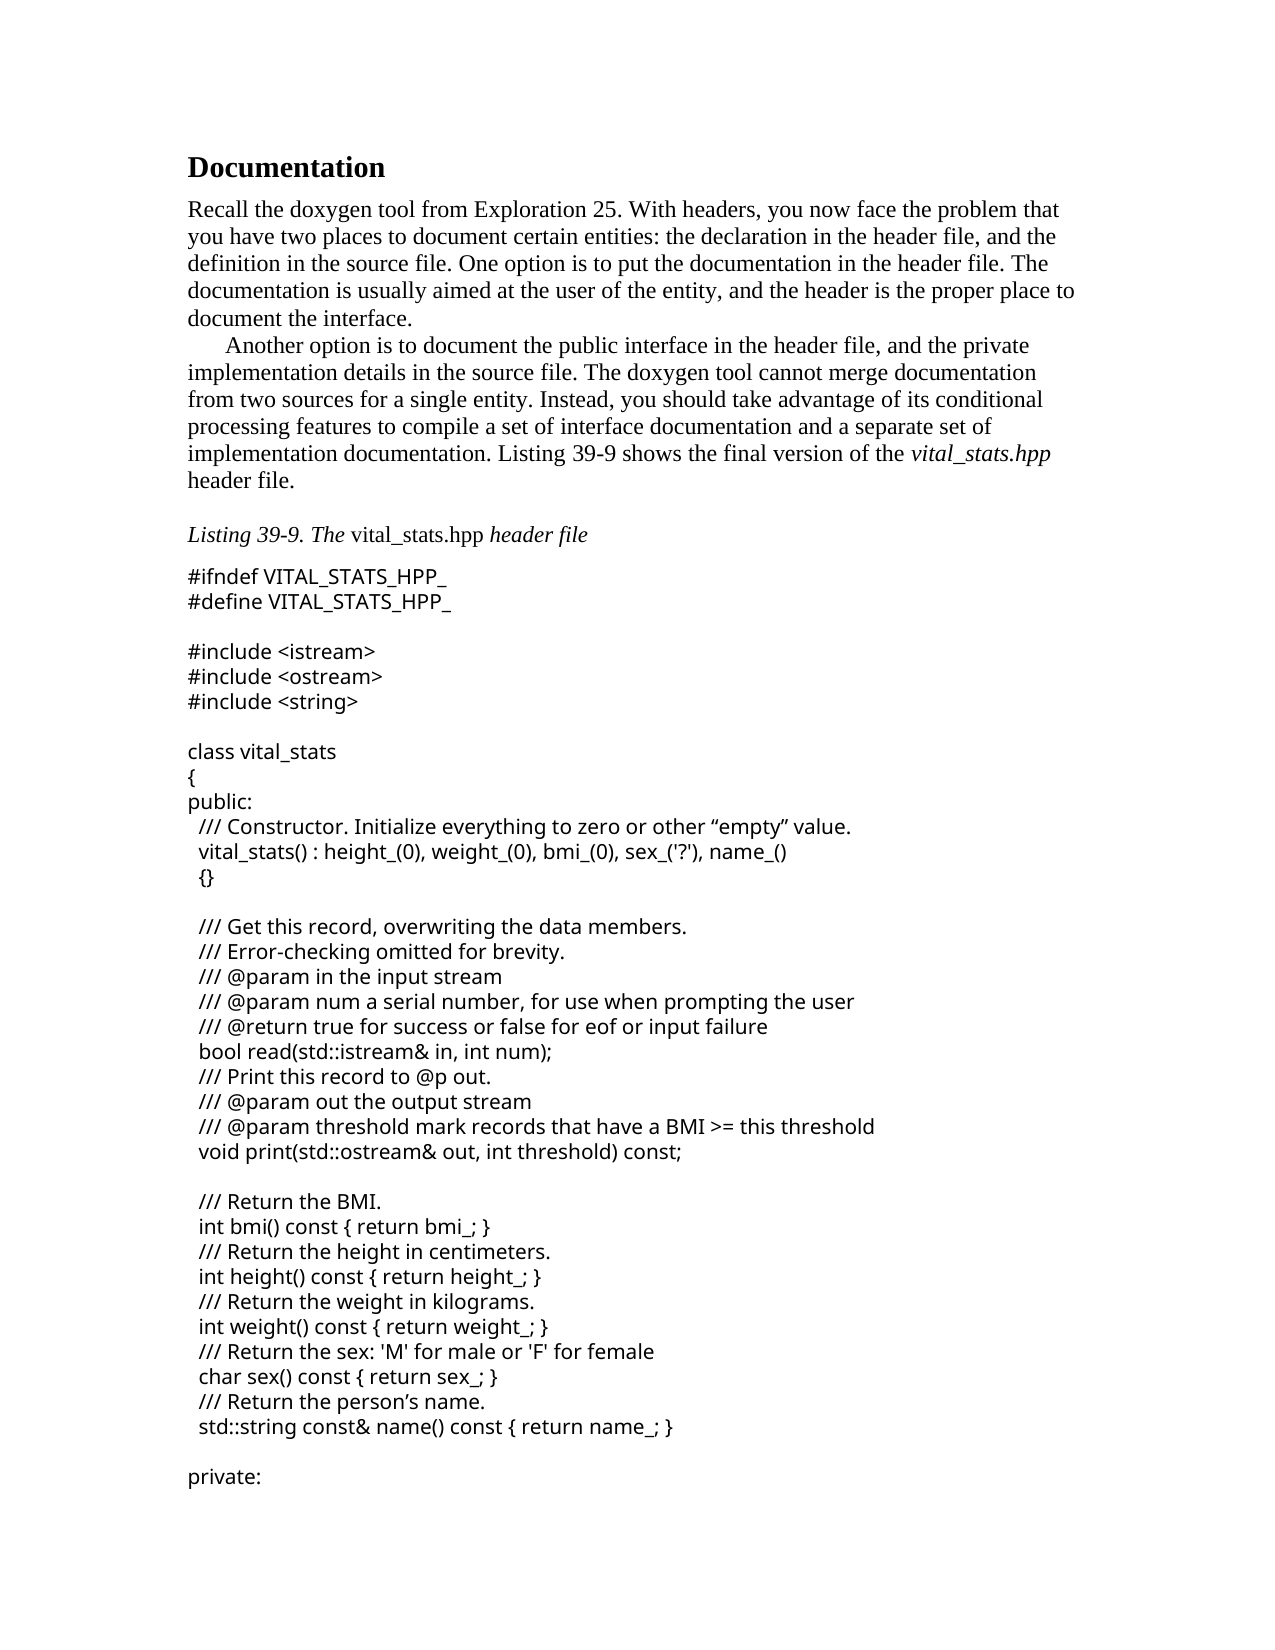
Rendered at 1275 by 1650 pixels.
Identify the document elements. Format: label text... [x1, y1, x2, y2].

text class vital_stats [187, 740, 1072, 765]
text #include <istream> [187, 640, 1072, 665]
text bool read(std::istream& in, int num); [187, 1040, 1072, 1065]
text Recall the doxygen tool from Exploration 25. With headers, you now face the problem that you have two places to document certain entities: the declaration in the header file, and the definition in the source file. One option is to put the documentation in the header file. The documentation is usually aimed at the user of the entity, and the header is the proper place to document the interface. [187, 196, 1087, 331]
text /// Constructor. Initialize everything to zero or other “empty” value. [187, 815, 1072, 840]
text /// @return true for success or false for eof or input failure [187, 1015, 1072, 1040]
text #define VITAL_STATS_HPP_ [187, 590, 1072, 615]
text void print(std::ostream& out, int threshold) const; [187, 1140, 1072, 1165]
text public: [187, 790, 1072, 815]
text /// Return the height in centimeters. [187, 1240, 1072, 1265]
text #include <ostream> [187, 665, 1072, 690]
text int bmi() const { return bmi_; } [187, 1215, 1072, 1240]
text /// Return the BMI. [187, 1190, 1072, 1215]
text /// @param out the output stream [187, 1090, 1072, 1115]
text /// Error-checking omitted for brevity. [187, 940, 1072, 965]
text int height() const { return height_; } [187, 1265, 1072, 1290]
text /// Return the sex: 'M' for male or 'F' for female [187, 1340, 1072, 1365]
text Another option is to document the public interface in the header file, and the private implementation details in the source file. The doxygen tool cannot merge documentation from two sources for a single entity. Instead, you should take advantage of its conditional processing features to compile a set of interface documentation and a separate set of implementation documentation. Listing 39-9 shows the final version of the vital_stats.hpp header file. [187, 331, 1087, 494]
text /// Return the person’s name. [187, 1390, 1072, 1415]
text #include <string> [187, 690, 1072, 715]
text /// @param in the input stream [187, 965, 1072, 990]
text /// Get this record, overwriting the data members. [187, 915, 1072, 940]
text int weight() const { return weight_; } [187, 1315, 1072, 1340]
text std::string const& name() const { return name_; } [187, 1415, 1072, 1440]
text #ifndef VITAL_STATS_HPP_ [187, 565, 1072, 590]
text { [187, 765, 1072, 790]
text Listing 39-9. The vital_stats.hpp header file [187, 519, 1087, 548]
text private: [187, 1465, 1072, 1490]
text /// @param threshold mark records that have a BMI >= this threshold [187, 1115, 1072, 1140]
text /// @param num a serial number, for use when prompting the user [187, 990, 1072, 1015]
text /// Print this record to @p out. [187, 1065, 1072, 1090]
text /// Return the weight in kilograms. [187, 1290, 1072, 1315]
text char sex() const { return sex_; } [187, 1365, 1072, 1390]
text vital_stats() : height_(0), weight_(0), bmi_(0), sex_('?'), name_() [187, 840, 1072, 865]
text {} [187, 865, 1072, 890]
subtitle Documentation [187, 150, 1087, 183]
